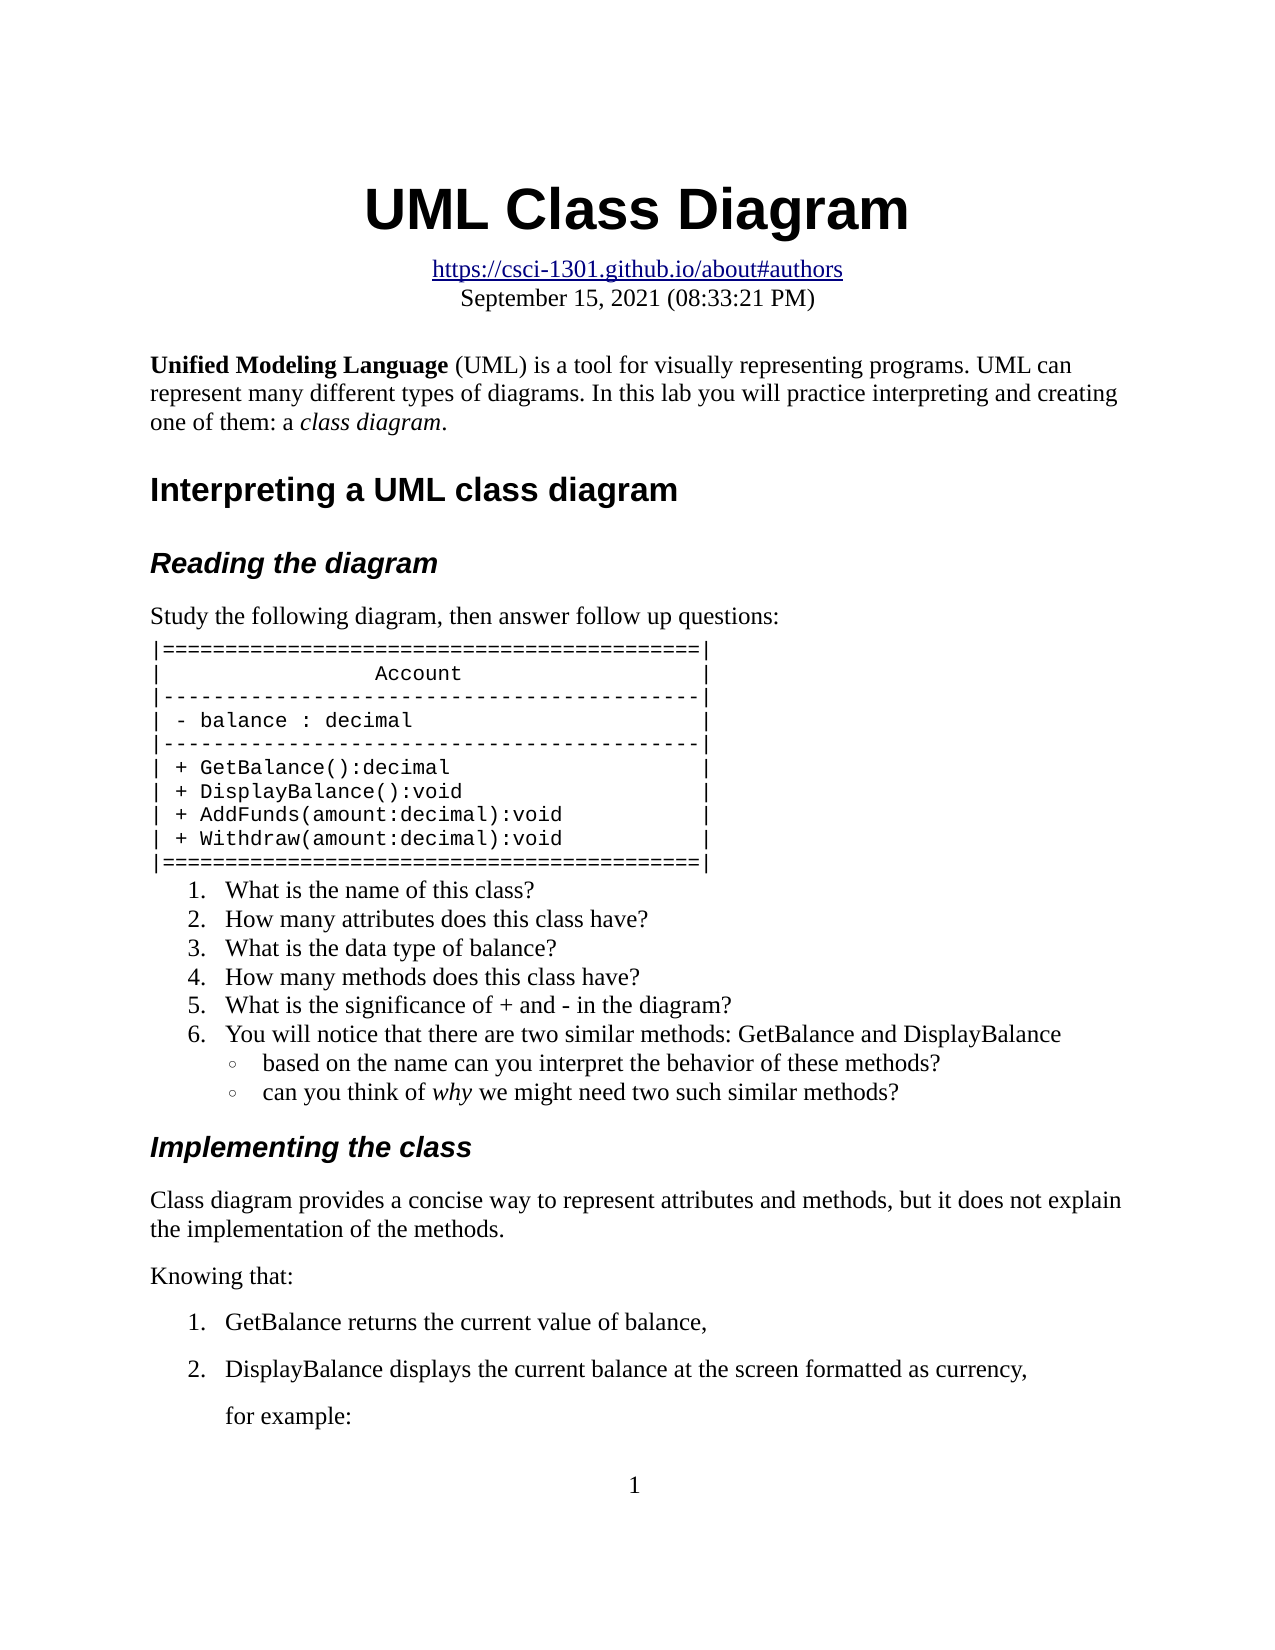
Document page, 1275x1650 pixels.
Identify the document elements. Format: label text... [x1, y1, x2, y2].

list What is the significance of + and - in the diagram? [187, 990, 1125, 1019]
text | - balance : decimal | [150, 710, 1125, 733]
text |===========================================| [150, 639, 1125, 662]
list How many attributes does this class have? [187, 904, 1125, 933]
subtitle Implementing the class [150, 1130, 1125, 1164]
text Study the following diagram, then answer follow up questions: [150, 601, 1125, 630]
text | + Withdraw(amount:decimal):void | [150, 828, 1125, 852]
text |===========================================| [150, 852, 1125, 875]
list What is the name of this class? [187, 875, 1125, 904]
list based on the name can you interpret the behavior of these methods? [225, 1048, 1125, 1077]
title UML Class Diagram [150, 175, 1125, 242]
subtitle Reading the diagram [150, 546, 1125, 580]
text https://csci-1301.github.io/about#authors [150, 254, 1125, 283]
list You will notice that there are two similar methods: GetBalance and DisplayBalance [187, 1019, 1125, 1048]
list can you think of why we might need two such similar methods? [225, 1077, 1125, 1105]
text |-------------------------------------------| [150, 686, 1125, 710]
text | + GetBalance():decimal | [150, 757, 1125, 781]
list GetBalance returns the current value of balance, [187, 1307, 1125, 1336]
list What is the data type of balance? [187, 933, 1125, 962]
text Unified Modeling Language (UML) is a tool for visually representing programs. UML can represent many different types of diagrams. In this lab you will practice interpreting and creating one of them: a class diagram. [150, 350, 1125, 436]
text Class diagram provides a concise way to represent attributes and methods, but it does not explain the implementation of the methods. [150, 1185, 1125, 1243]
text September 15, 2021 (08:33:21 PM) [150, 283, 1125, 312]
text | + AddFunds(amount:decimal):void | [150, 804, 1125, 828]
list DisplayBalance displays the current balance at the screen formatted as currency, [187, 1354, 1125, 1383]
text Knowing that: [150, 1261, 1125, 1289]
text | Account | [150, 662, 1125, 686]
text |-------------------------------------------| [150, 733, 1125, 757]
list for example: [187, 1401, 1125, 1429]
list How many methods does this class have? [187, 962, 1125, 990]
text | + DisplayBalance():void | [150, 781, 1125, 804]
subtitle Interpreting a UML class diagram [150, 470, 1125, 509]
